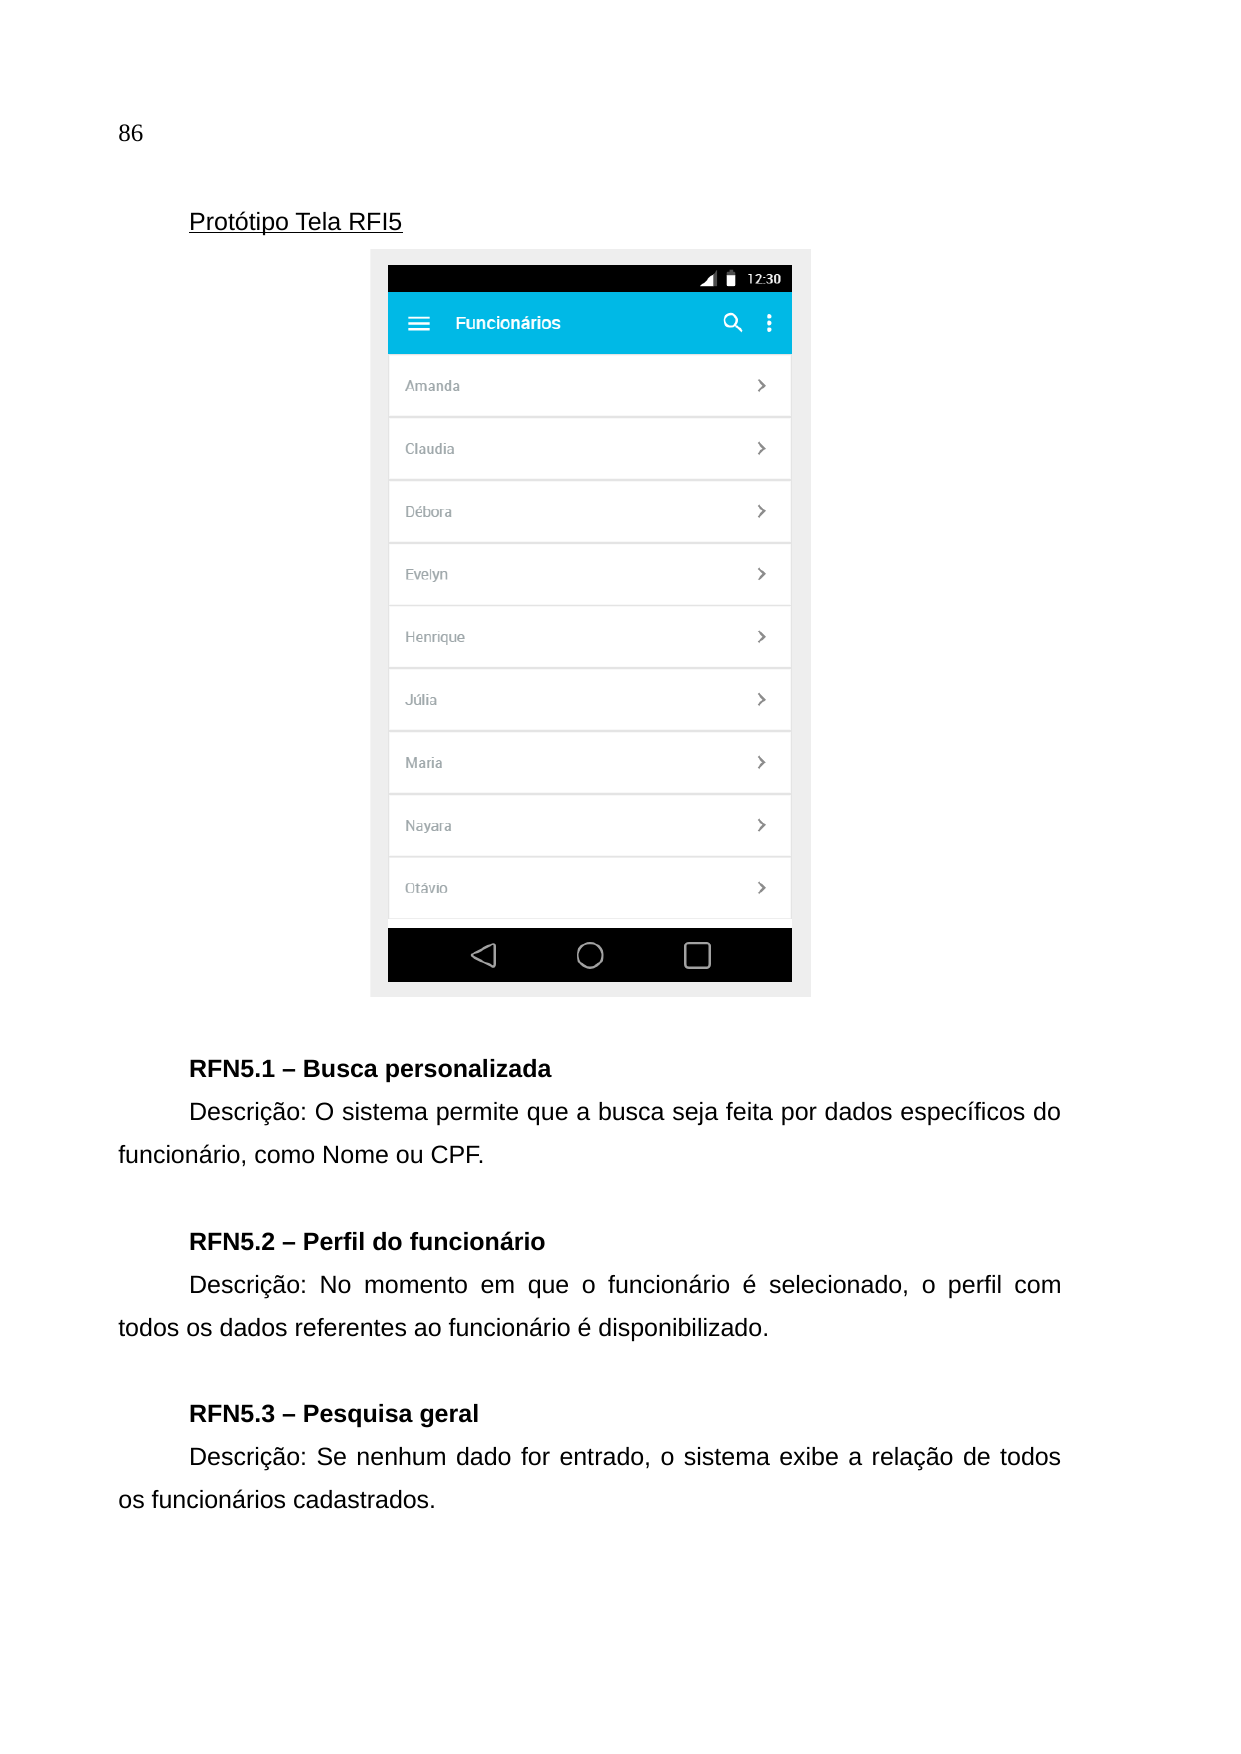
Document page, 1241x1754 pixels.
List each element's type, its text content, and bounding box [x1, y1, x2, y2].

text RFN5.2 – Perfil do funcionário [118, 1227, 1063, 1255]
text RFN5.1 – Busca personalizada [118, 1054, 1063, 1083]
text RFN5.3 – Pesquisa geral [118, 1399, 1063, 1428]
text Protótipo Tela RFI5 [118, 207, 1063, 235]
text Descrição: O sistema permite que a busca seja feita por dados específicos do funcionário, como Nome ou CPF. [118, 1097, 1063, 1169]
text Descrição: No momento em que o funcionário é selecionado, o perfil com todos os dados referentes ao funcionário é disponibilizado. [118, 1270, 1063, 1342]
picture [370, 249, 811, 997]
text Descrição: Se nenhum dado for entrado, o sistema exibe a relação de todos os funcionários cadastrados. [118, 1442, 1063, 1514]
